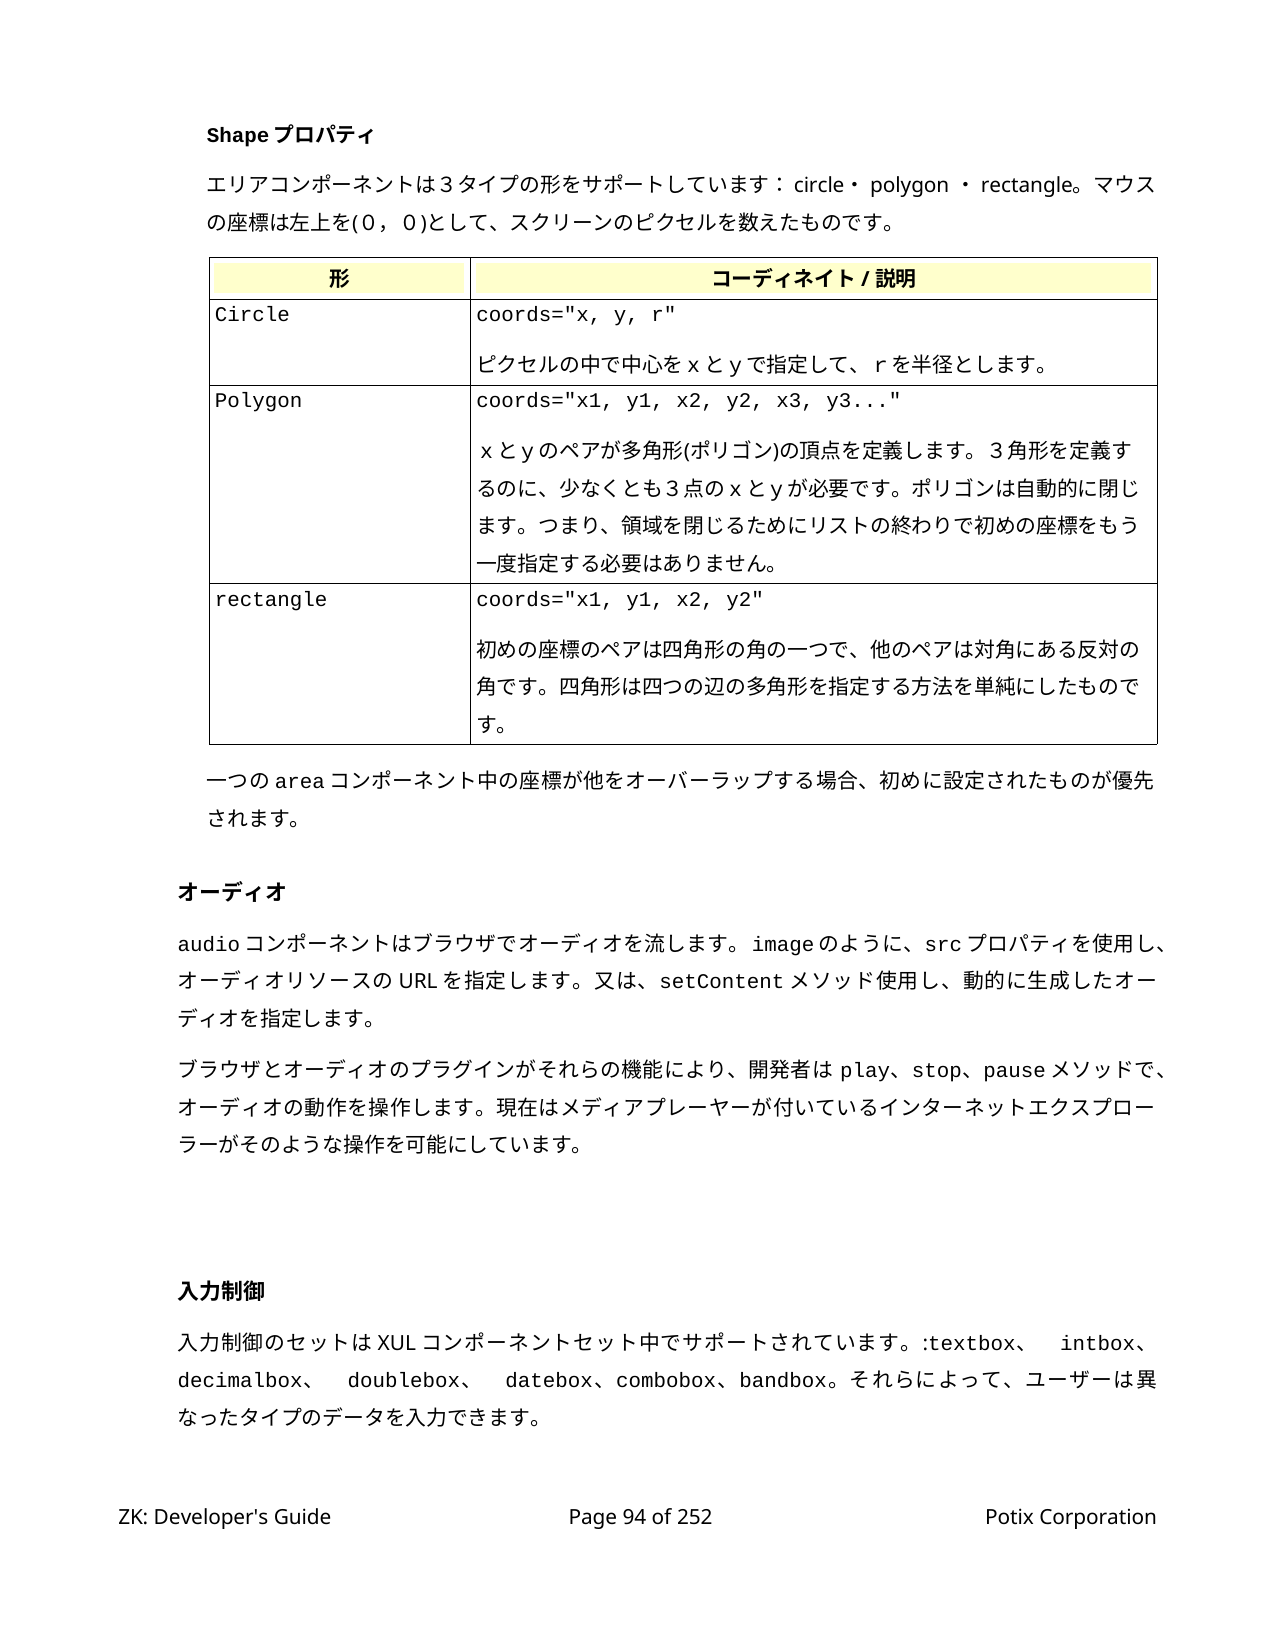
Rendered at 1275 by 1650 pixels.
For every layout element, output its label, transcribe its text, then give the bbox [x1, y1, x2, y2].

text audioコンポーネントはブラウザでオーディオを流します。imageのように、srcプロパティを使用し、オーディオリソースのURLを指定します。又は、setContentメソッド使用し、動的に生成したオーディオを指定します。 [177, 927, 1157, 1033]
table_cell coords="x, y, r" ピクセルの中で中心をｘとｙで指定して、ｒを半径とします。 [471, 300, 1157, 385]
text エリアコンポーネントは３タイプの形をサポートしています：circle・ polygon ・ rectangle。マウスの座標は左上を(０，０)として、スクリーンのピクセルを数えたものです。 [207, 169, 1157, 236]
table_header 形 [210, 258, 470, 299]
table_header コーディネイト / 説明 [471, 258, 1157, 299]
table_cell coords="x1, y1, x2, y2" 初めの座標のペアは四角形の角の一つで、他のペアは対角にある反対の角です。四角形は四つの辺の多角形を指定する方法を単純にしたものです。 [471, 584, 1157, 744]
subtitle 入力制御 [177, 1273, 1157, 1305]
subtitle オーディオ [177, 875, 1157, 907]
table_cell Polygon [210, 386, 470, 583]
table_cell coords="x1, y1, x2, y2, x3, y3..." ｘとｙのペアが多角形(ポリゴン)の頂点を定義します。３角形を定義するのに、少なくとも３点のｘとｙが必要です。ポリゴンは自動的に閉じます。つまり、領域を閉じるためにリストの終わりで初めの座標をもう一度指定する必要はありません。 [471, 386, 1157, 583]
table_cell rectangle [210, 584, 470, 744]
text 一つのareaコンポーネント中の座標が他をオーバーラップする場合、初めに設定されたものが優先されます。 [207, 765, 1157, 832]
text ブラウザとオーディオのプラグインがそれらの機能により、開発者はplay、stop、pauseメソッドで、オーディオの動作を操作します。現在はメディアプレーヤーが付いているインターネットエクスプローラーがそのような操作を可能にしています。 [177, 1053, 1157, 1158]
subtitle Shapeプロパティ [207, 118, 1157, 148]
text 入力制御のセットはXULコンポーネントセット中でサポートされています。:textbox、 intbox、 decimalbox、 doublebox、 datebox、combobox、bandbox。それらによって、ユーザーは異なったタイプのデータを入力できます。 [177, 1326, 1157, 1431]
table_cell Circle [210, 300, 470, 385]
